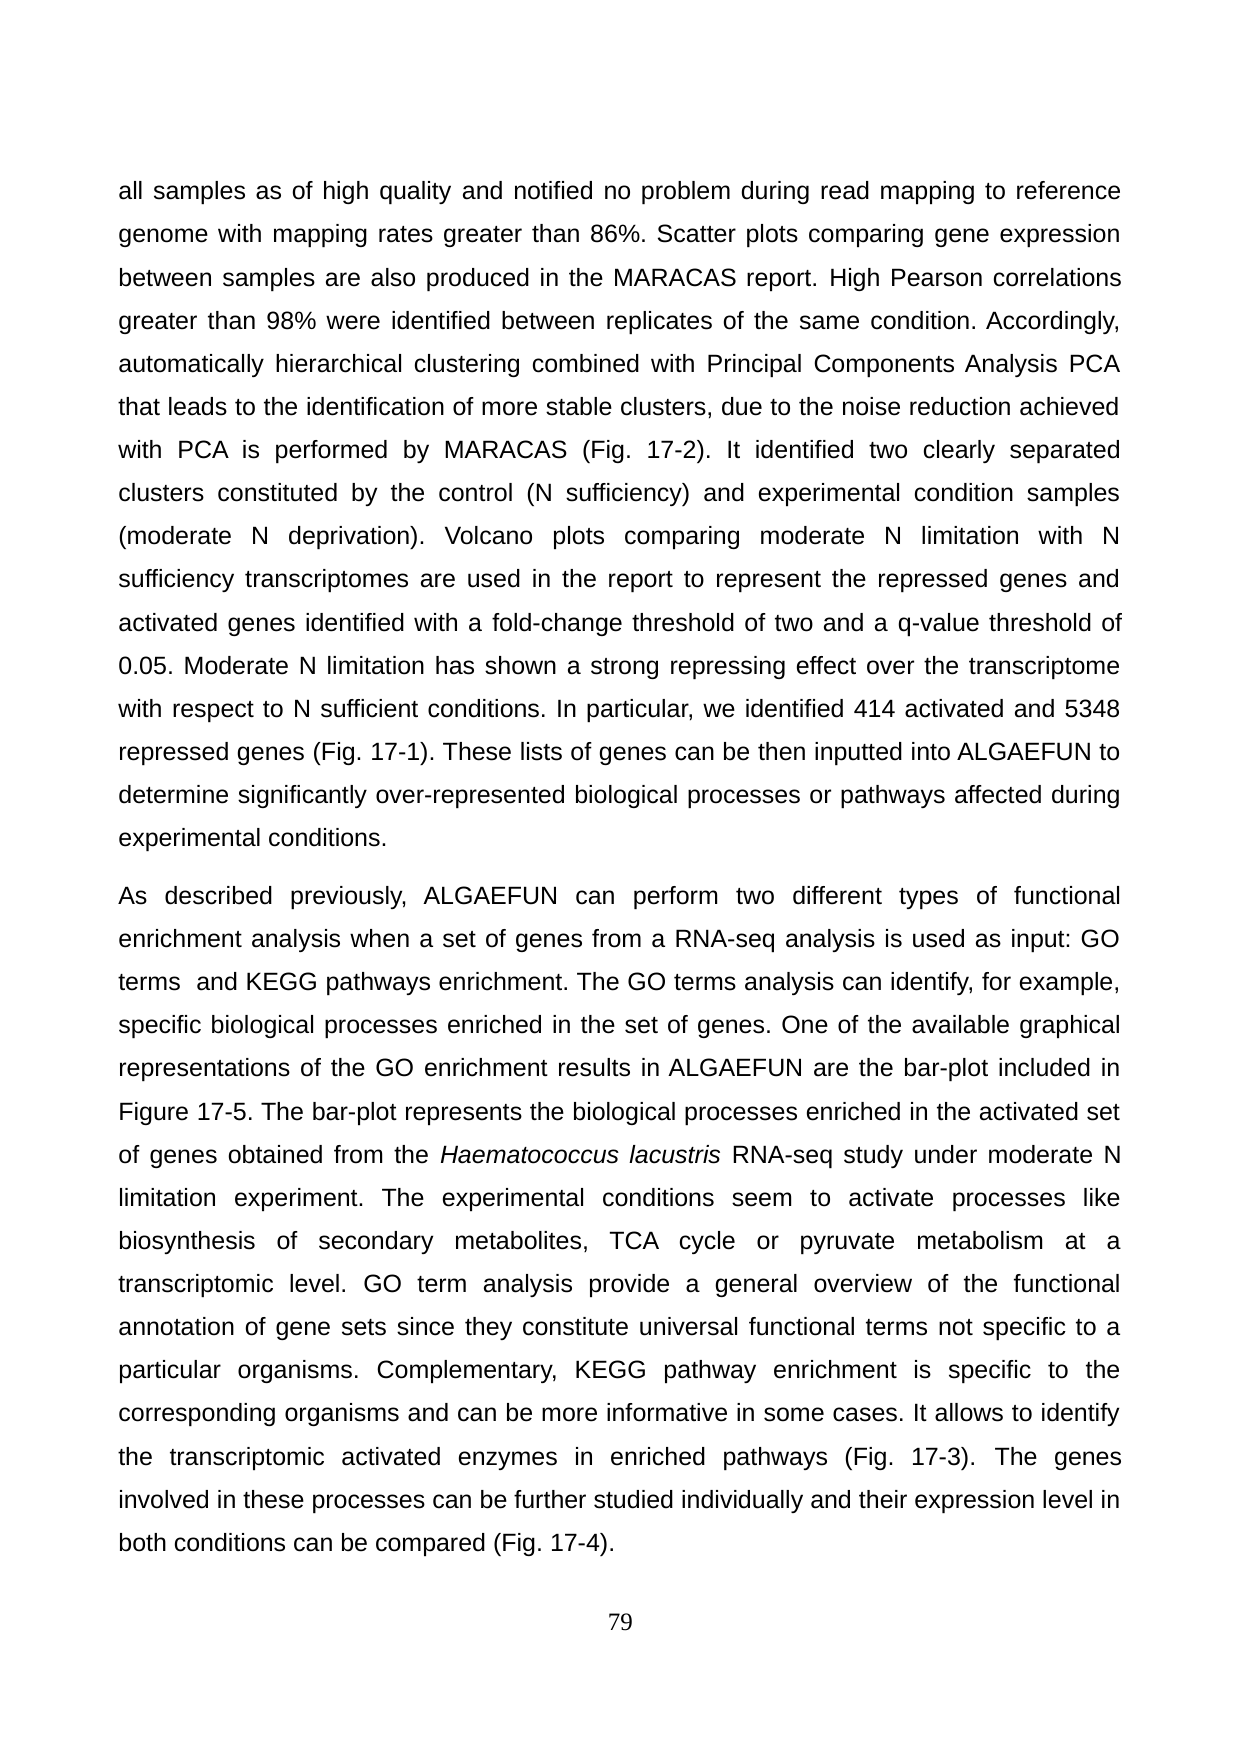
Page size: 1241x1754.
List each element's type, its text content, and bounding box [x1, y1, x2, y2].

text all samples as of high quality and notified no problem during read mapping to reference genome with mapping rates greater than 86%. Scatter plots comparing gene expression between samples are also produced in the MARACAS report. High Pearson correlations greater than 98% were identified between replicates of the same condition. Accordingly, automatically hierarchical clustering combined with Principal Components Analysis PCA that leads to the identification of more stable clusters, due to the noise reduction achieved with PCA is performed by MARACAS (Fig. 17-2). It identified two clearly separated clusters constituted by the control (N sufficiency) and experimental condition samples (moderate N deprivation). Volcano plots comparing moderate N limitation with N sufficiency transcriptomes are used in the report to represent the repressed genes and activated genes identified with a fold-change threshold of two and a q-value threshold of 0.05. Moderate N limitation has shown a strong repressing effect over the transcriptome with respect to N sufficient conditions. In particular, we identified 414 activated and 5348 repressed genes (Fig. 17-1). These lists of genes can be then inputted into ALGAEFUN to determine significantly over-represented biological processes or pathways affected during experimental conditions. [118, 176, 1122, 852]
text As described previously, ALGAEFUN can perform two different types of functional enrichment analysis when a set of genes from a RNA-seq analysis is used as input: GO terms and KEGG pathways enrichment. The GO terms analysis can identify, for example, specific biological processes enriched in the set of genes. One of the available graphical representations of the GO enrichment results in ALGAEFUN are the bar-plot included in Figure 17-5. The bar-plot represents the biological processes enriched in the activated set of genes obtained from the Haematococcus lacustris RNA-seq study under moderate N limitation experiment. The experimental conditions seem to activate processes like biosynthesis of secondary metabolites, TCA cycle or pyruvate metabolism at a transcriptomic level. GO term analysis provide a general overview of the functional annotation of gene sets since they constitute universal functional terms not specific to a particular organisms. Complementary, KEGG pathway enrichment is specific to the corresponding organisms and can be more informative in some cases. It allows to identify the transcriptomic activated enzymes in enriched pathways (Fig. 17-3). The genes involved in these processes can be further studied individually and their expression level in both conditions can be compared (Fig. 17-4). [118, 881, 1122, 1557]
